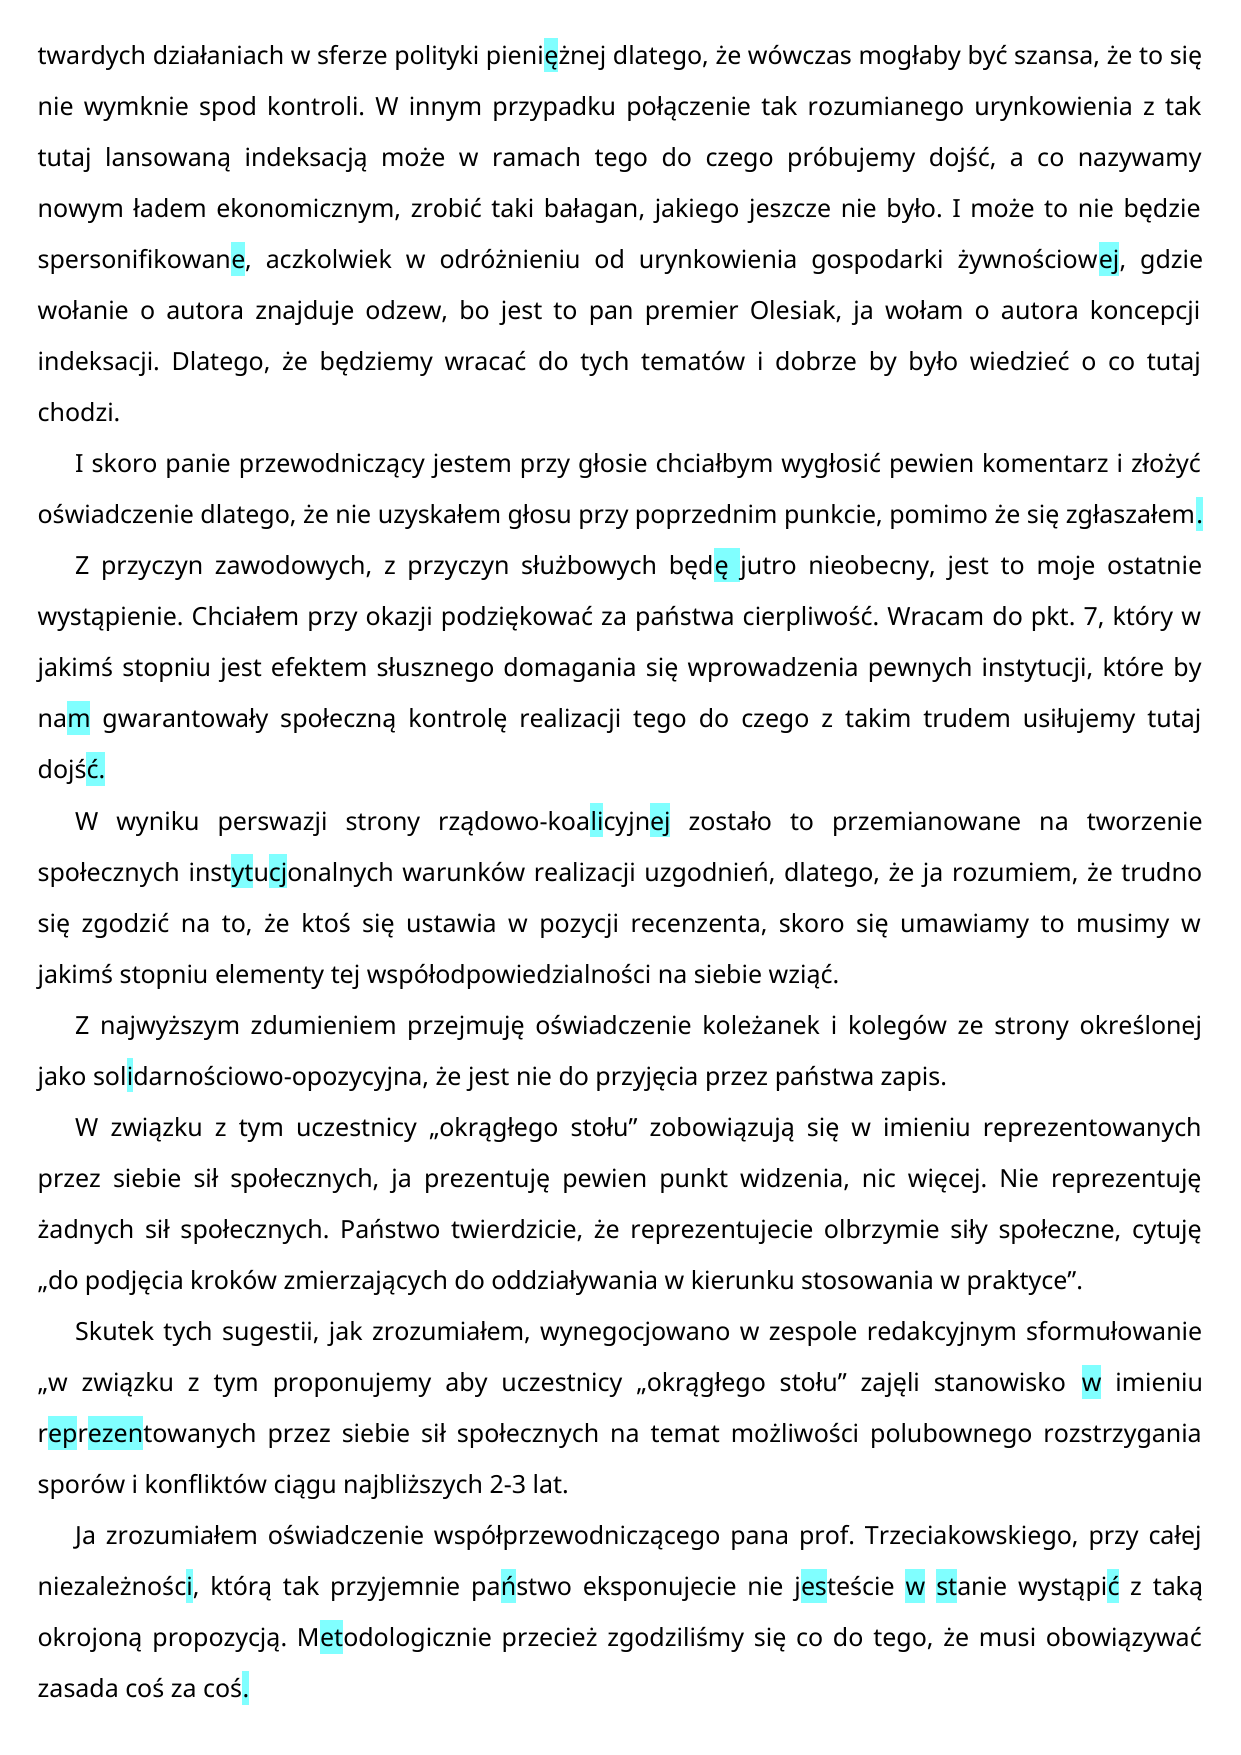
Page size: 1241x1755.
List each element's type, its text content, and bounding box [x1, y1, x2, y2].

text W związku z tym uczestnicy „okrągłego stołu” zobowiązują się w imieniu reprezentowanych przez siebie sił społecznych, ja prezentuję pewien punkt widzenia, nic więcej. Nie reprezentuję żadnych sił społecznych. Państwo twierdzicie, że reprezentujecie olbrzymie siły społeczne, cytuję „do podjęcia kroków zmierzających do oddziaływania w kierunku stosowania w praktyce”. [37, 1109, 1203, 1297]
text twardych działaniach w sferze polityki pieniężnej dlatego, że wówczas mogłaby być szansa, że to się nie wymknie spod kontroli. W innym przypadku połączenie tak rozumianego urynkowienia z tak tutaj lansowaną indeksacją może w ramach tego do czego próbujemy dojść, a co nazywamy nowym ładem ekonomicznym, zrobić taki bałagan, jakiego jeszcze nie było. I może to nie będzie spersonifikowane, aczkolwiek w odróżnieniu od urynkowienia gospodarki żywnościowej, gdzie wołanie o autora znajduje odzew, bo jest to pan premier Olesiak, ja wołam o autora koncepcji indeksacji. Dlatego, że będziemy wracać do tych tematów i dobrze by było wiedzieć o co tutaj chodzi. [37, 37, 1203, 429]
text W wyniku perswazji strony rządowo-koalicyjnej zostało to przemianowane na tworzenie społecznych instytucjonalnych warunków realizacji uzgodnień, dlatego, że ja rozumiem, że trudno się zgodzić na to, że ktoś się ustawia w pozycji recenzenta, skoro się umawiamy to musimy w jakimś stopniu elementy tej współodpowiedzialności na siebie wziąć. [37, 803, 1203, 990]
text Skutek tych sugestii, jak zrozumiałem, wynegocjowano w zespole redakcyjnym sformułowanie „w związku z tym proponujemy aby uczestnicy „okrągłego stołu” zajęli stanowisko w imieniu reprezentowanych przez siebie sił społecznych na temat możliwości polubownego rozstrzygania sporów i konfliktów ciągu najbliższych 2-3 lat. [37, 1313, 1203, 1501]
text Z najwyższym zdumieniem przejmuję oświadczenie koleżanek i kolegów ze strony określonej jako solidarnościowo-opozycyjna, że jest nie do przyjęcia przez państwa zapis. [37, 1007, 1203, 1092]
text Z przyczyn zawodowych, z przyczyn służbowych będę jutro nieobecny, jest to moje ostatnie wystąpienie. Chciałem przy okazji podziękować za państwa cierpliwość. Wracam do pkt. 7, który w jakimś stopniu jest efektem słusznego domagania się wprowadzenia pewnych instytucji, które by nam gwarantowały społeczną kontrolę realizacji tego do czego z takim trudem usiłujemy tutaj dojść. [37, 548, 1203, 786]
text Ja zrozumiałem oświadczenie współprzewodniczącego pana prof. Trzeciakowskiego, przy całej niezależności, którą tak przyjemnie państwo eksponujecie nie jesteście w stanie wystąpić z taką okrojoną propozycją. Metodologicznie przecież zgodziliśmy się co do tego, że musi obowiązywać zasada coś za coś. [37, 1518, 1203, 1705]
text I skoro panie przewodniczący jestem przy głosie chciałbym wygłosić pewien komentarz i złożyć oświadczenie dlatego, że nie uzyskałem głosu przy poprzednim punkcie, pomimo że się zgłaszałem. [37, 446, 1203, 531]
